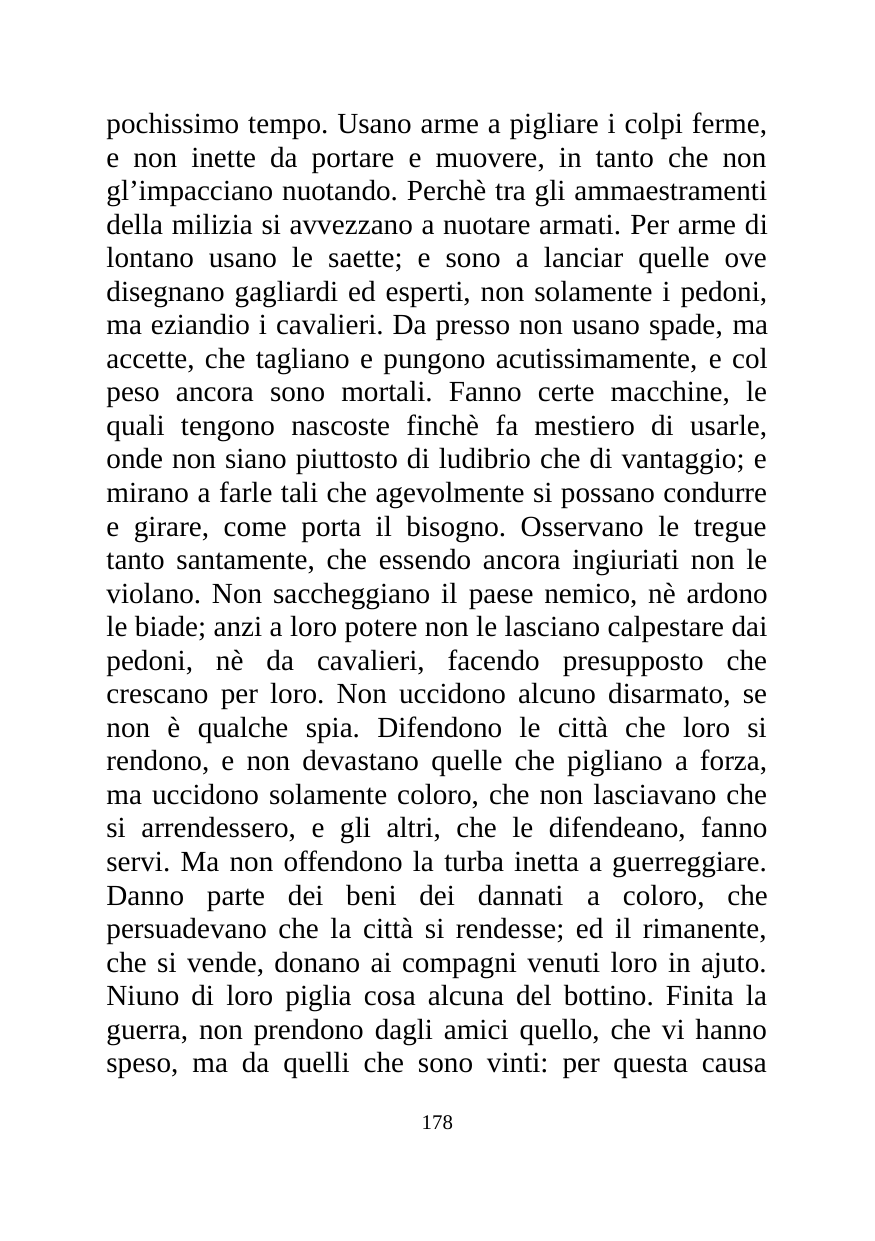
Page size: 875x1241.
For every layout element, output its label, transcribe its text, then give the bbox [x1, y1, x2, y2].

text pochissimo tempo. Usano arme a pigliare i colpi ferme, e non inette da portare e muovere, in tanto che non gl’impacciano nuotando. Perchè tra gli ammaestramenti della milizia si avvezzano a nuotare armati. Per arme di lontano usano le saette; e sono a lanciar quelle ove disegnano gagliardi ed esperti, non solamente i pedoni, ma eziandio i cavalieri. Da presso non usano spade, ma accette, che tagliano e pungono acutissimamente, e col peso ancora sono mortali. Fanno certe macchine, le quali tengono nascoste finchè fa mestiero di usarle, onde non siano piuttosto di ludibrio che di vantaggio; e mirano a farle tali che agevolmente si possano condurre e girare, come porta il bisogno. Osservano le tregue tanto santamente, che essendo ancora ingiuriati non le violano. Non saccheggiano il paese nemico, nè ardono le biade; anzi a loro potere non le lasciano calpestare dai pedoni, nè da cavalieri, facendo presupposto che crescano per loro. Non uccidono alcuno disarmato, se non è qualche spia. Difendono le città che loro si rendono, e non devastano quelle che pigliano a forza, ma uccidono solamente coloro, che non lasciavano che si arrendessero, e gli altri, che le difendeano, fanno servi. Ma non offendono la turba inetta a guerreggiare. Danno parte dei beni dei dannati a coloro, che persuadevano che la città si rendesse; ed il rimanente, che si vende, donano ai compagni venuti loro in ajuto. Niuno di loro piglia cosa alcuna del bottino. Finita la guerra, non prendono dagli amici quello, che vi hanno speso, ma da quelli che sono vinti: per questa causa [106, 106, 768, 1079]
